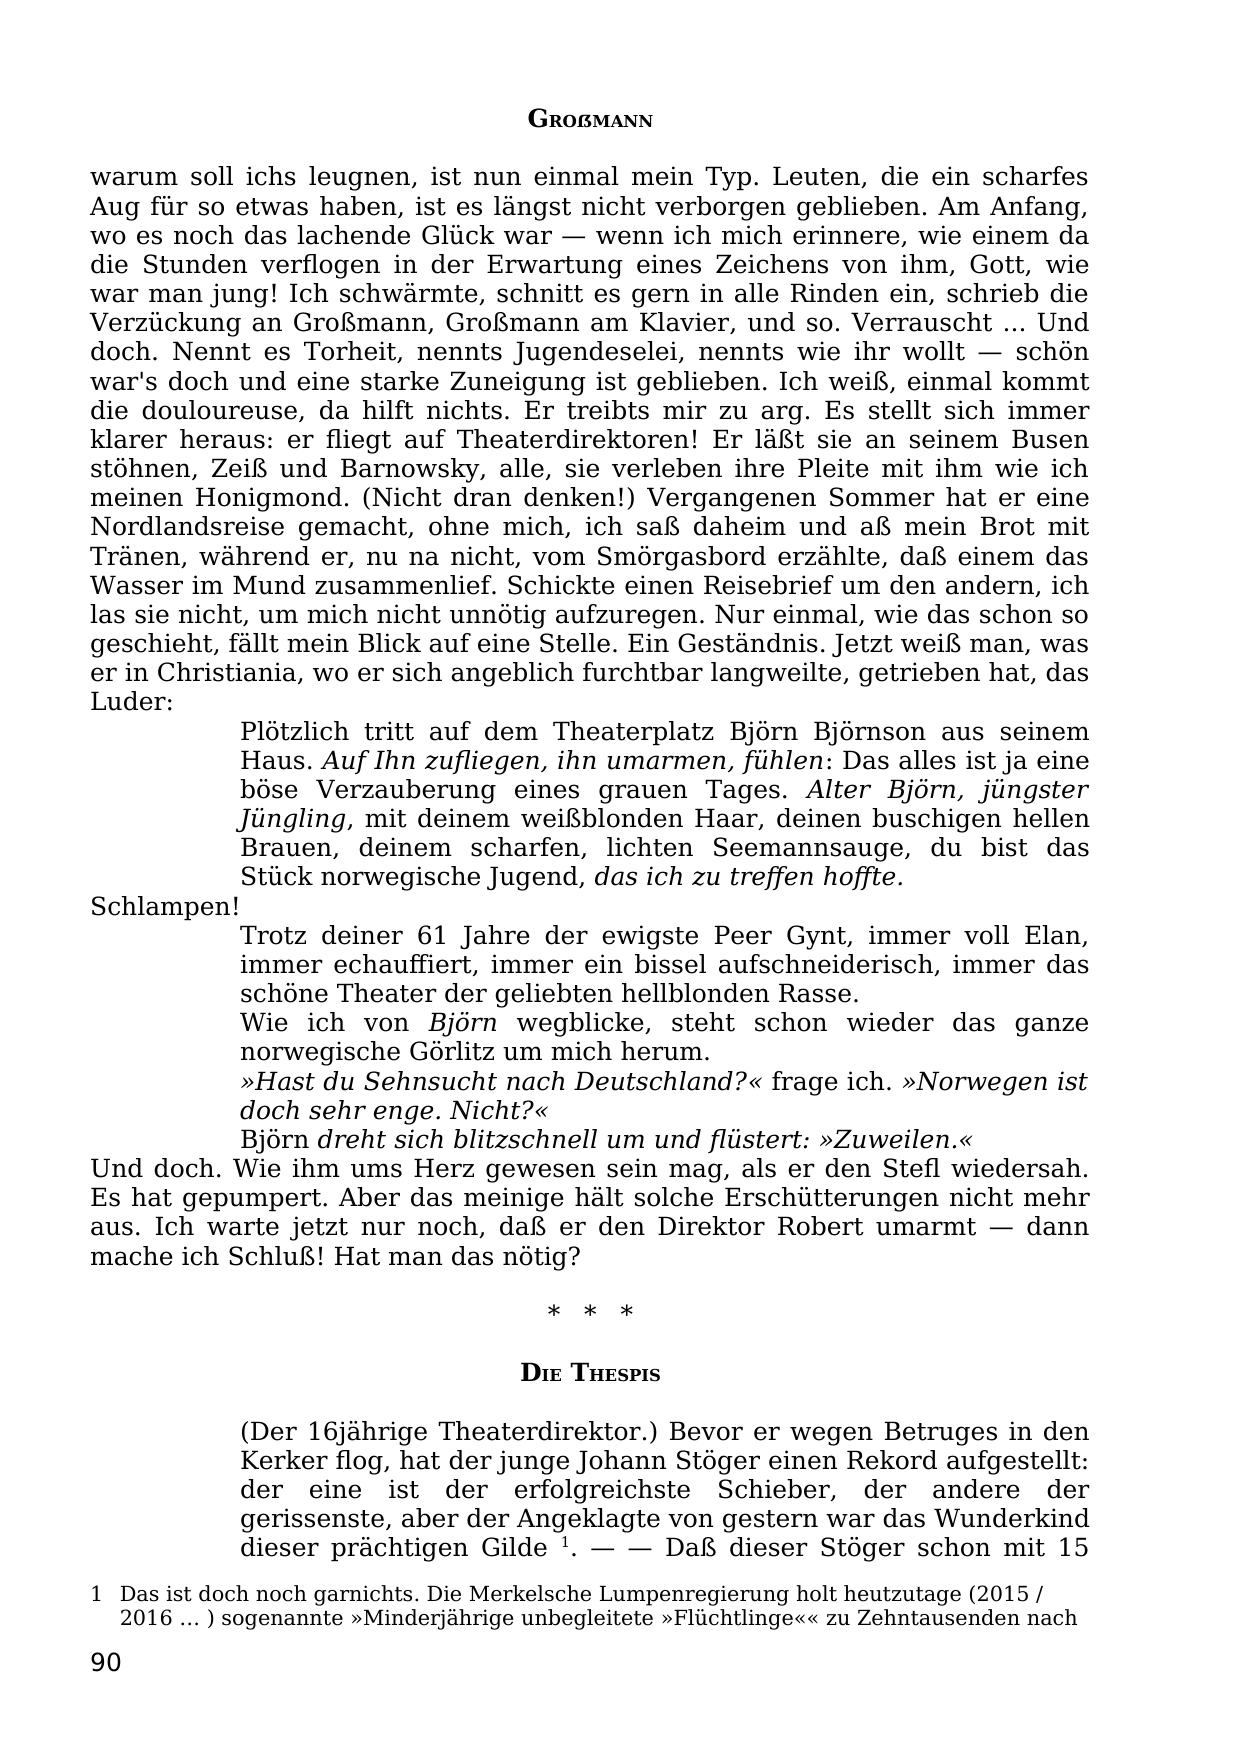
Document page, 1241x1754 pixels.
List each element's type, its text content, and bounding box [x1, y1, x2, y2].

text Trotz deiner 61 Jahre der ewigste Peer Gynt, immer voll Elan, immer echauffiert, immer ein bissel aufschneiderisch, immer das schöne Theater der geliebten hellblonden Rasse. [240, 921, 1091, 1008]
text Björn dreht sich blitzschnell um und flüstert: »Zuweilen.« [240, 1125, 1091, 1154]
text Wie ich von Björn wegblicke, steht schon wieder das ganze norwegische Görlitz um mich herum. [240, 1008, 1091, 1067]
text Großmann [90, 75, 1091, 133]
text »Hast du Sehnsucht nach Deutschland?« frage ich. »Norwegen ist doch sehr enge. Nicht?« [240, 1067, 1091, 1125]
text warum soll ichs leugnen, ist nun einmal mein Typ. Leuten, die ein scharfes Aug für so etwas haben, ist es längst nicht verborgen geblieben. Am Anfang, wo es noch das lachende Glück war — wenn ich mich erinnere, wie einem da die Stunden verflogen in der Erwartung eines Zeichens von ihm, Gott, wie war man jung! Ich schwärmte, schnitt es gern in alle Rinden ein, schrieb die Verzückung an Großmann, Großmann am Klavier, und so. Verrauscht ... Und doch. Nennt es Torheit, nennts Jugendeselei, nennts wie ihr wollt — schön war's doch und eine starke Zuneigung ist geblieben. Ich weiß, einmal kommt die douloureuse, da hilft nichts. Er treibts mir zu arg. Es stellt sich immer klarer heraus: er fliegt auf Theaterdirektoren! Er läßt sie an seinem Busen stöhnen, Zeiß und Barnowsky, alle, sie verleben ihre Pleite mit ihm wie ich meinen Honigmond. (Nicht dran denken!) Vergangenen Sommer hat er eine Nordlandsreise gemacht, ohne mich, ich saß daheim und aß mein Brot mit Tränen, während er, nu na nicht, vom Smörgasbord erzählte, daß einem das Wasser im Mund zusammenlief. Schickte einen Reisebrief um den andern, ich las sie nicht, um mich nicht unnötig aufzuregen. Nur einmal, wie das schon so geschieht, fällt mein Blick auf eine Stelle. Ein Geständnis. Jetzt weiß man, was er in Christiania, wo er sich angeblich furchtbar langweilte, getrieben hat, das Luder: [90, 162, 1091, 717]
text Die Thespis [90, 1329, 1091, 1387]
text (Der 16jährige Theaterdirektor.) Bevor er wegen Betruges in den Kerker flog, hat der junge Johann Stöger einen Rekord aufgestellt: der eine ist der erfolgreichste Schieber, der andere der gerissenste, aber der Angeklagte von gestern war das Wunderkind dieser prächtigen Gilde . — — Daß dieser Stöger schon mit 15 [240, 1417, 1091, 1562]
text Plötzlich tritt auf dem Theaterplatz Björn Björnson aus seinem Haus. Auf Ihn zufliegen, ihn umarmen, fühlen: Das alles ist ja eine böse Verzauberung eines grauen Tages. Alter Björn, jüngster Jüngling, mit deinem weißblonden Haar, deinen buschigen hellen Brauen, deinem scharfen, lichten Seemannsauge, du bist das Stück norwegische Jugend, das ich zu treffen hoffte. [240, 717, 1091, 892]
text * * * [90, 1300, 1091, 1329]
text Das ist doch noch garnichts. Die Merkelsche Lumpenregierung holt heutzutage (2015 / 2016 … ) sogenannte »Minderjährige unbegleitete »Flüchtlinge«« zu Zehntausenden nach [90, 1582, 1091, 1631]
text Schlampen! [90, 892, 1091, 921]
text Und doch. Wie ihm ums Herz gewesen sein mag, als er den Stefl wiedersah. Es hat gepumpert. Aber das meinige hält solche Erschütterungen nicht mehr aus. Ich warte jetzt nur noch, daß er den Direktor Robert umarmt — dann mache ich Schluß! Hat man das nötig? [90, 1154, 1091, 1271]
